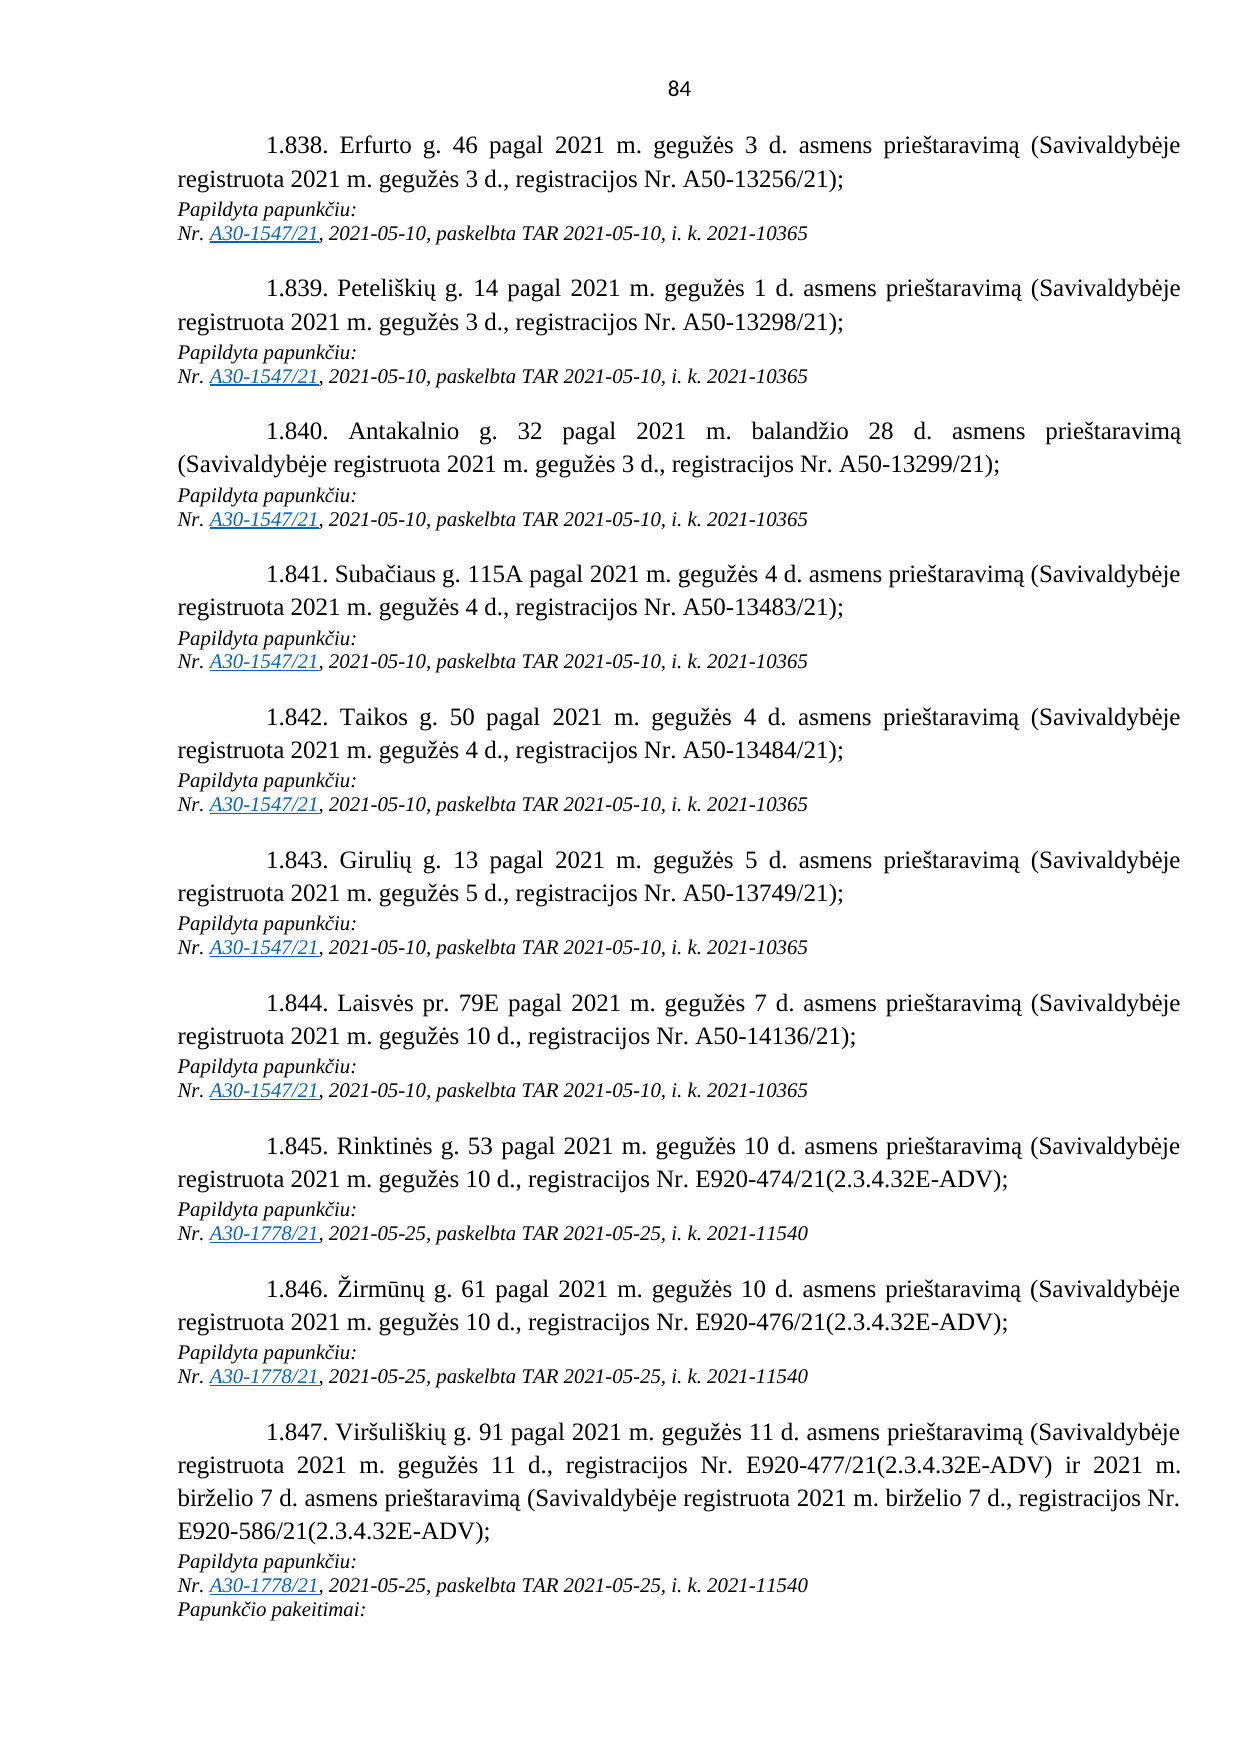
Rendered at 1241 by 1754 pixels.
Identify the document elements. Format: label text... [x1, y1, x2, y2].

text Papildyta papunkčiu: [177, 1549, 1181, 1573]
text Papildyta papunkčiu: [177, 482, 1181, 507]
text Nr. A30-1547/21, 2021-05-10, paskelbta TAR 2021-05-10, i. k. 2021-10365 [177, 792, 1181, 816]
text Papildyta papunkčiu: [177, 768, 1181, 792]
text Papildyta papunkčiu: [177, 625, 1181, 649]
text Papunkčio pakeitimai: [177, 1597, 1181, 1621]
text Nr. A30-1547/21, 2021-05-10, paskelbta TAR 2021-05-10, i. k. 2021-10365 [177, 221, 1181, 245]
text 1.847. Viršuliškių g. 91 pagal 2021 m. gegužės 11 d. asmens prieštaravimą (Savivaldybėje registruota 2021 m. gegužės 11 d., registracijos Nr. E920-477/21(2.3.4.32E-ADV) ir 2021 m. birželio 7 d. asmens prieštaravimą (Savivaldybėje registruota 2021 m. birželio 7 d., registracijos Nr. E920-586/21(2.3.4.32E-ADV); [177, 1417, 1181, 1545]
text Nr. A30-1547/21, 2021-05-10, paskelbta TAR 2021-05-10, i. k. 2021-10365 [177, 1078, 1181, 1102]
text Papildyta papunkčiu: [177, 339, 1181, 364]
text Nr. A30-1778/21, 2021-05-25, paskelbta TAR 2021-05-25, i. k. 2021-11540 [177, 1573, 1181, 1597]
text Nr. A30-1547/21, 2021-05-10, paskelbta TAR 2021-05-10, i. k. 2021-10365 [177, 649, 1181, 673]
text 1.839. Peteliškių g. 14 pagal 2021 m. gegužės 1 d. asmens prieštaravimą (Savivaldybėje registruota 2021 m. gegužės 3 d., registracijos Nr. A50-13298/21); [177, 273, 1181, 335]
text Nr. A30-1778/21, 2021-05-25, paskelbta TAR 2021-05-25, i. k. 2021-11540 [177, 1221, 1181, 1245]
text 1.841. Subačiaus g. 115A pagal 2021 m. gegužės 4 d. asmens prieštaravimą (Savivaldybėje registruota 2021 m. gegužės 4 d., registracijos Nr. A50-13483/21); [177, 559, 1181, 621]
text Papildyta papunkčiu: [177, 1340, 1181, 1364]
text Papildyta papunkčiu: [177, 1197, 1181, 1221]
text 1.845. Rinktinės g. 53 pagal 2021 m. gegužės 10 d. asmens prieštaravimą (Savivaldybėje registruota 2021 m. gegužės 10 d., registracijos Nr. E920-474/21(2.3.4.32E-ADV); [177, 1131, 1181, 1193]
text 1.846. Žirmūnų g. 61 pagal 2021 m. gegužės 10 d. asmens prieštaravimą (Savivaldybėje registruota 2021 m. gegužės 10 d., registracijos Nr. E920-476/21(2.3.4.32E-ADV); [177, 1274, 1181, 1336]
text Nr. A30-1547/21, 2021-05-10, paskelbta TAR 2021-05-10, i. k. 2021-10365 [177, 935, 1181, 959]
text 1.842. Taikos g. 50 pagal 2021 m. gegužės 4 d. asmens prieštaravimą (Savivaldybėje registruota 2021 m. gegužės 4 d., registracijos Nr. A50-13484/21); [177, 702, 1181, 764]
text 1.838. Erfurto g. 46 pagal 2021 m. gegužės 3 d. asmens prieštaravimą (Savivaldybėje registruota 2021 m. gegužės 3 d., registracijos Nr. A50-13256/21); [177, 131, 1181, 192]
text Nr. A30-1547/21, 2021-05-10, paskelbta TAR 2021-05-10, i. k. 2021-10365 [177, 364, 1181, 388]
text Papildyta papunkčiu: [177, 911, 1181, 935]
text Papildyta papunkčiu: [177, 197, 1181, 221]
text Nr. A30-1778/21, 2021-05-25, paskelbta TAR 2021-05-25, i. k. 2021-11540 [177, 1364, 1181, 1388]
text Papildyta papunkčiu: [177, 1054, 1181, 1078]
text 1.844. Laisvės pr. 79E pagal 2021 m. gegužės 7 d. asmens prieštaravimą (Savivaldybėje registruota 2021 m. gegužės 10 d., registracijos Nr. A50-14136/21); [177, 988, 1181, 1050]
text 1.843. Girulių g. 13 pagal 2021 m. gegužės 5 d. asmens prieštaravimą (Savivaldybėje registruota 2021 m. gegužės 5 d., registracijos Nr. A50-13749/21); [177, 845, 1181, 907]
text 1.840. Antakalnio g. 32 pagal 2021 m. balandžio 28 d. asmens prieštaravimą (Savivaldybėje registruota 2021 m. gegužės 3 d., registracijos Nr. A50-13299/21); [177, 416, 1181, 478]
text Nr. A30-1547/21, 2021-05-10, paskelbta TAR 2021-05-10, i. k. 2021-10365 [177, 507, 1181, 531]
